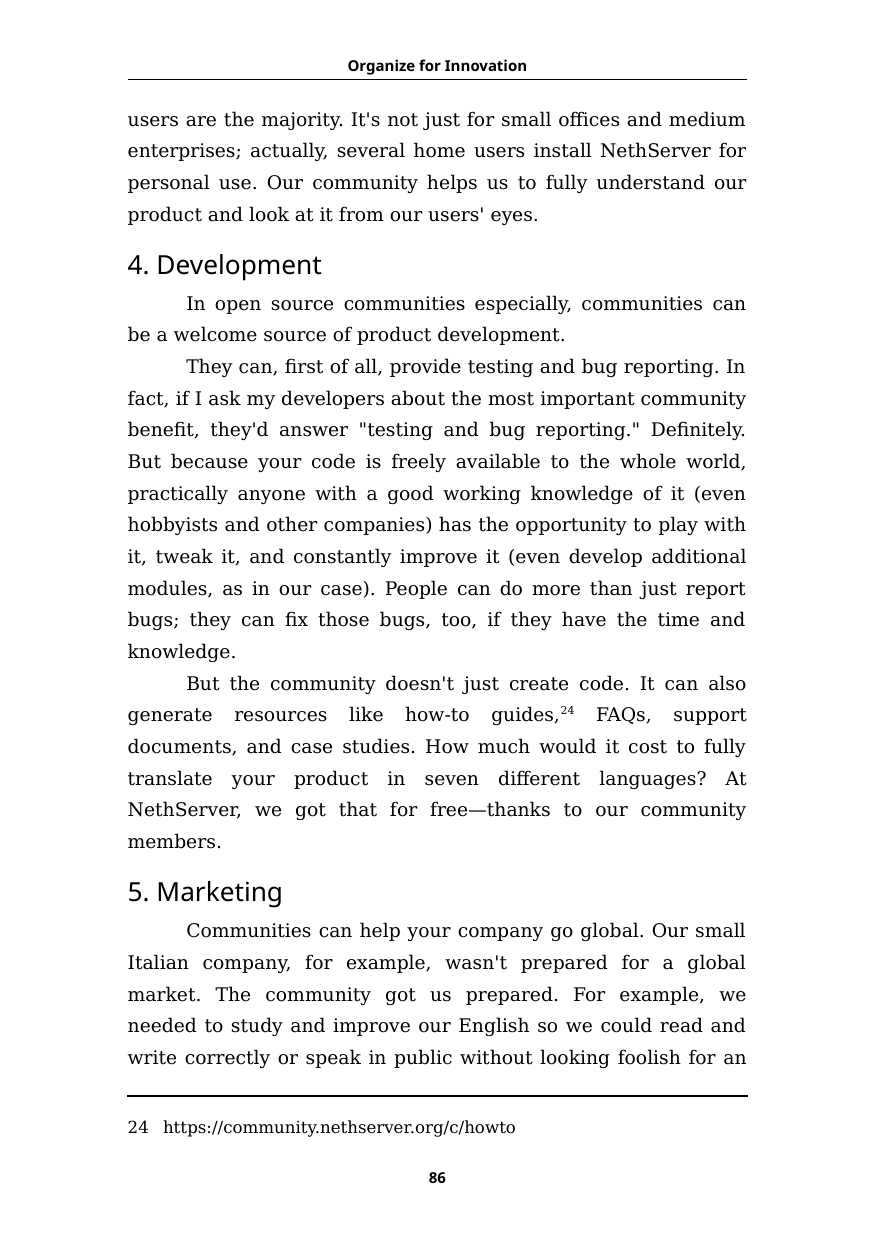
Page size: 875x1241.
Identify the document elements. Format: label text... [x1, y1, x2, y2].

text But the community doesn't just create code. It can also generate resources like how-to guides, FAQs, support documents, and case studies. How much would it cost to fully translate your product in seven different languages? At NethServer, we got that for free—thanks to our community members. [127, 673, 747, 853]
text Communities can help your company go global. Our small Italian company, for example, wasn't prepared for a global market. The community got us prepared. For example, we needed to study and improve our English so we could read and write correctly or speak in public without looking foolish for an [127, 920, 747, 1069]
text In open source communities especially, communities can be a welcome source of product development. [127, 293, 747, 346]
text They can, first of all, provide testing and bug reporting. In fact, if I ask my developers about the most important community benefit, they'd answer "testing and bug reporting." Definitely. But because your code is freely available to the whole world, practically anyone with a good working knowledge of it (even hobbyists and other companies) has the opportunity to play with it, tweak it, and constantly improve it (even develop additional modules, as in our case). People can do more than just report bugs; they can fix those bugs, too, if they have the time and knowledge. [127, 356, 747, 663]
text users are the majority. It's not just for small offices and medium enterprises; actually, several home users install NethServer for personal use. Our community helps us to fully understand our product and look at it from our users' eyes. [127, 109, 747, 226]
subtitle 5. Marketing [127, 877, 747, 908]
subtitle 4. Development [127, 250, 747, 280]
text https://community.nethserver.org/c/howto [127, 1118, 747, 1138]
